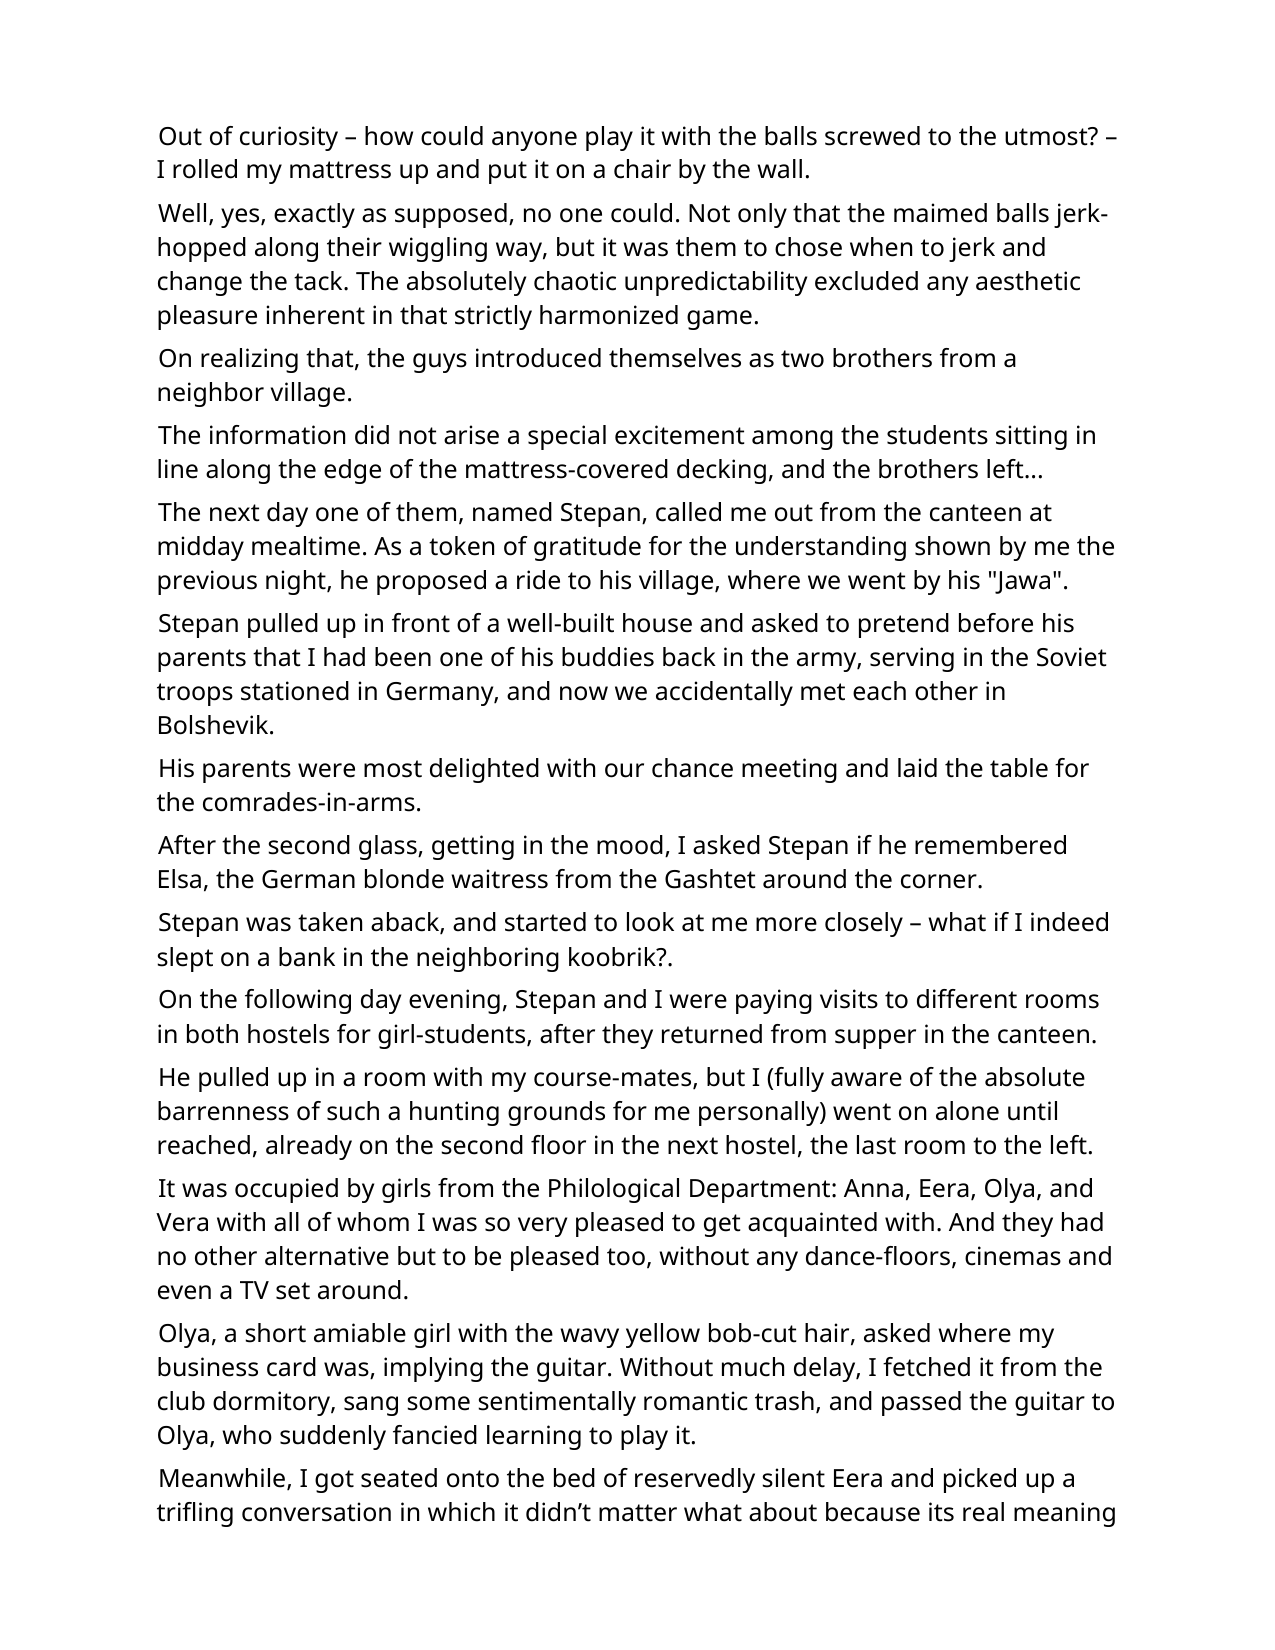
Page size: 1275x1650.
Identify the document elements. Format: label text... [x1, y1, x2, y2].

text He pulled up in a room with my course-mates, but I (fully aware of the absolute barrenness of such a hunting grounds for me personally) went on alone until reached, already on the second floor in the next hostel, the last room to the left. [156, 1059, 1118, 1161]
text The next day one of them, named Stepan, called me out from the canteen at midday mealtime. As a token of gratitude for the understanding shown by me the previous night, he proposed a ride to his village, where we went by his "Jawa". [156, 494, 1118, 597]
text It was occupied by girls from the Philological Department: Anna, Eera, Olya, and Vera with all of whom I was so very pleased to get acquainted with. And they had no other alternative but to be pleased too, without any dance-floors, cinemas and even a TV set around. [156, 1170, 1118, 1307]
text Stepan was taken aback, and started to look at me more closely – what if I indeed slept on a bank in the neighboring koobrik?. [156, 905, 1118, 973]
text Stepan pulled up in front of a well-built house and asked to pretend before his parents that I had been one of his buddies back in the army, serving in the Soviet troops stationed in Germany, and now we accidentally met each other in Bolshevik. [156, 606, 1118, 742]
text On realizing that, the guys introduced themselves as two brothers from a neighbor village. [156, 340, 1118, 408]
text On the following day evening, Stepan and I were paying visits to different rooms in both hostels for girl-students, after they returned from supper in the canteen. [156, 982, 1118, 1050]
text Out of curiosity – how could anyone play it with the balls screwed to the utmost? – I rolled my mattress up and put it on a chair by the wall. [156, 118, 1118, 186]
text Olya, a short amiable girl with the wavy yellow bob-cut hair, asked where my business card was, implying the guitar. Without much delay, I fetched it from the club dormitory, sang some sentimentally romantic trash, and passed the guitar to Olya, who suddenly fancied learning to play it. [156, 1316, 1118, 1452]
text Meanwhile, I got seated onto the bed of reservedly silent Eera and picked up a trifling conversation in which it didn’t matter what about because its real meaning [156, 1461, 1118, 1529]
text After the second glass, getting in the mood, I asked Stepan if he remembered Elsa, the German blonde waitress from the Gashtet around the corner. [156, 828, 1118, 896]
text The information did not arise a special excitement among the students sitting in line along the edge of the mattress-covered decking, and the brothers left... [156, 417, 1118, 486]
text His parents were most delighted with our chance meeting and laid the table for the comrades-in-arms. [156, 751, 1118, 819]
text Well, yes, exactly as supposed, no one could. Not only that the maimed balls jerk-hopped along their wiggling way, but it was them to chose when to jerk and change the tack. The absolutely chaotic unpredictability excluded any aesthetic pleasure inherent in that strictly harmonized game. [156, 195, 1118, 331]
